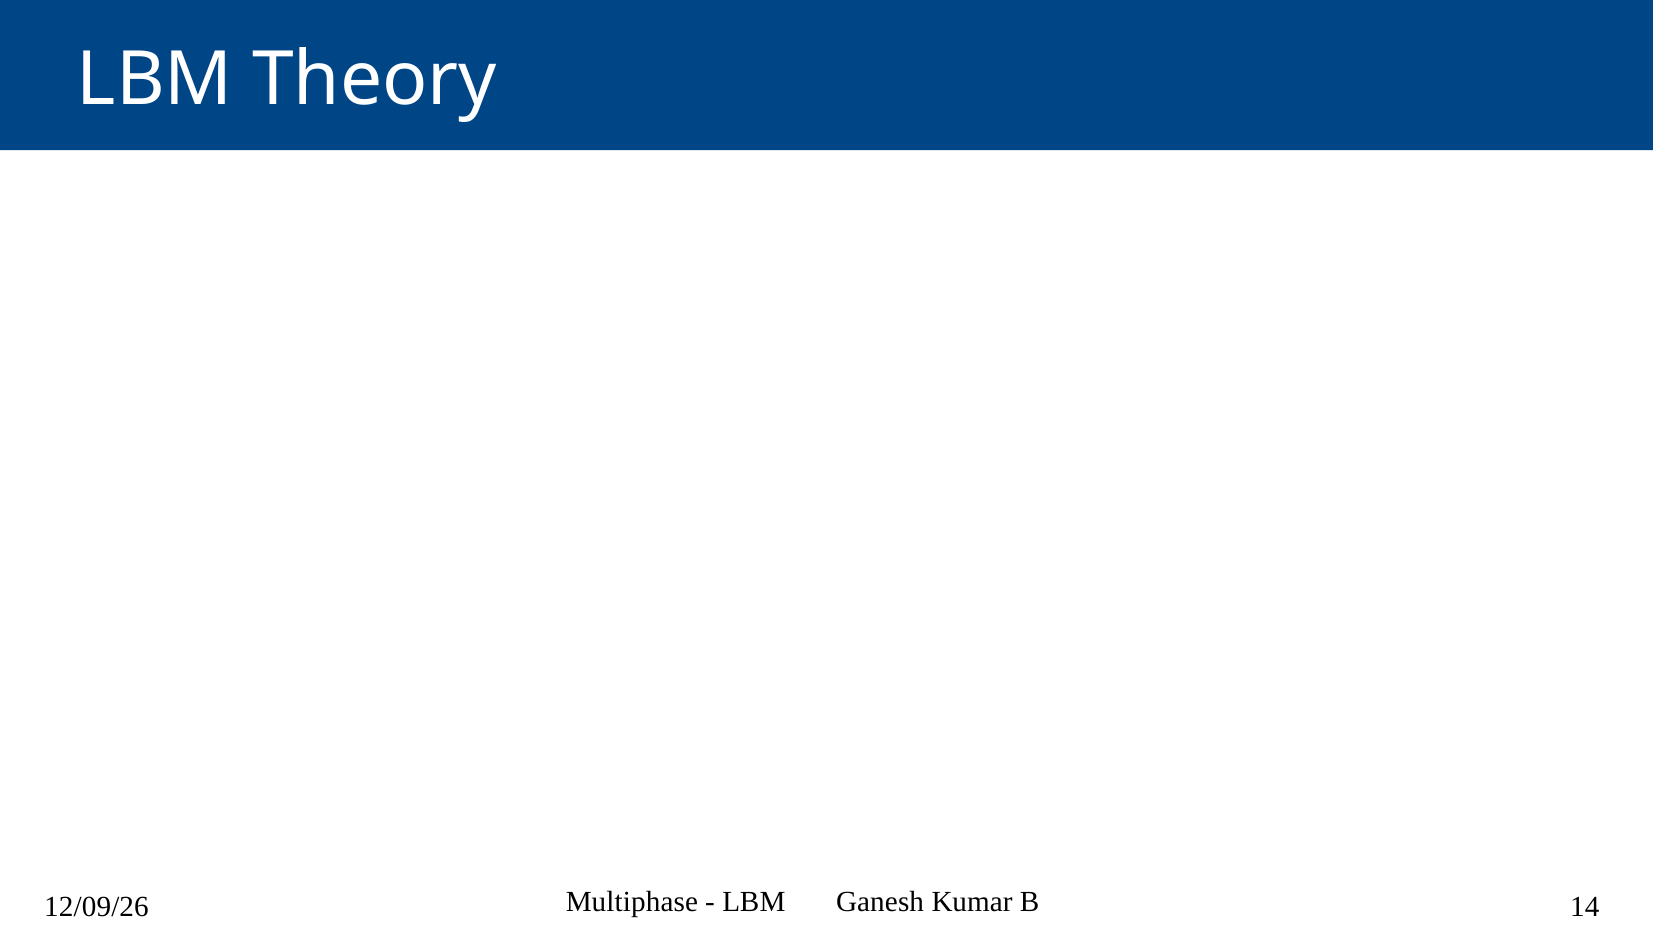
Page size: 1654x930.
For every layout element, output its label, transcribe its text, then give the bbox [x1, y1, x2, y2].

title LBM Theory [0, 0, 1653, 151]
